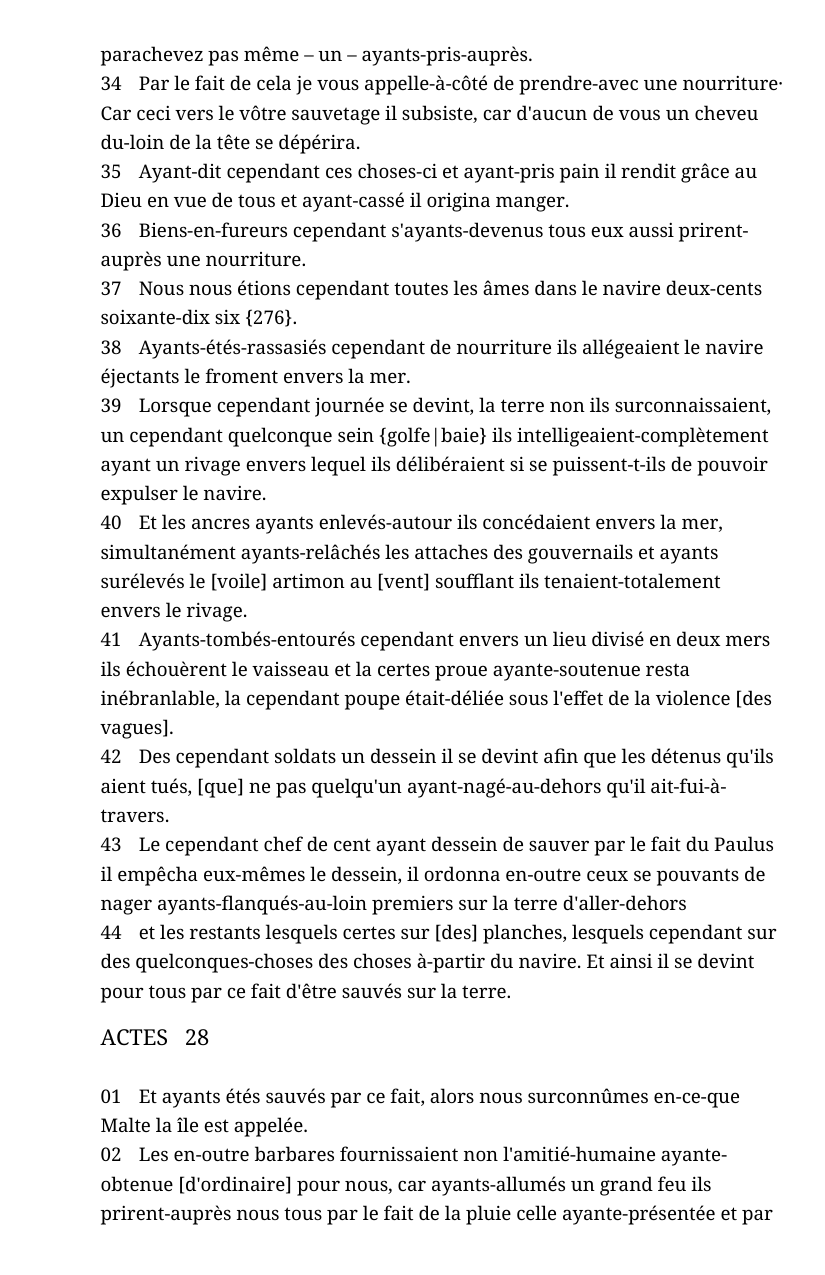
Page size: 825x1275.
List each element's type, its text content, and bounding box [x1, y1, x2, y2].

text 01 Et ayants étés sauvés par ce fait, alors nous surconnûmes en-ce-que Malte la île est appelée. 02 Les en-outre barbares fournissaient non l'amitié-humaine ayante-obtenue [d'ordinaire] pour nous, car ayants-allumés un grand feu ils prirent-auprès nous tous par le fait de la pluie celle ayante-présentée et par [100, 1056, 784, 1226]
text parachevez pas même – un – ayants-pris-auprès. 34 Par le fait de cela je vous appelle-à-côté de prendre-avec une nourriture· Car ceci vers le vôtre sauvetage il subsiste, car d'aucun de vous un cheveu du-loin de la tête se dépérira. 35 Ayant-dit cependant ces choses-ci et ayant-pris pain il rendit grâce au Dieu en vue de tous et ayant-cassé il origina manger. 36 Biens-en-fureurs cependant s'ayants-devenus tous eux aussi prirent-auprès une nourriture. 37 Nous nous étions cependant toutes les âmes dans le navire deux-cents soixante-dix six {276}. 38 Ayants-étés-rassasiés cependant de nourriture ils allégeaient le navire éjectants le froment envers la mer. 39 Lorsque cependant journée se devint, la terre non ils surconnaissaient, un cependant quelconque sein {golfe|baie} ils intelligeaient-complètement ayant un rivage envers lequel ils délibéraient si se puissent-t-ils de pouvoir expulser le navire. 40 Et les ancres ayants enlevés-autour ils concédaient envers la mer, simultanément ayants-relâchés les attaches des gouvernails et ayants surélevés le [voile] artimon au [vent] soufflant ils tenaient-totalement envers le rivage. 41 Ayants-tombés-entourés cependant envers un lieu divisé en deux mers ils échouèrent le vaisseau et la certes proue ayante-soutenue resta inébranlable, la cependant poupe était-déliée sous l'effet de la violence [des vagues]. 42 Des cependant soldats un dessein il se devint afin que les détenus qu'ils aient tués, [que] ne pas quelqu'un ayant-nagé-au-dehors qu'il ait-fui-à-travers. 43 Le cependant chef de cent ayant dessein de sauver par le fait du Paulus il empêcha eux-mêmes le dessein, il ordonna en-outre ceux se pouvants de nager ayants-flanqués-au-loin premiers sur la terre d'aller-dehors 44 et les restants lesquels certes sur [des] planches, lesquels cependant sur des quelconques-choses des choses à-partir du navire. Et ainsi il se devint pour tous par ce fait d'être sauvés sur la terre. [100, 41, 784, 1003]
text ACTES 28 [100, 1022, 784, 1052]
